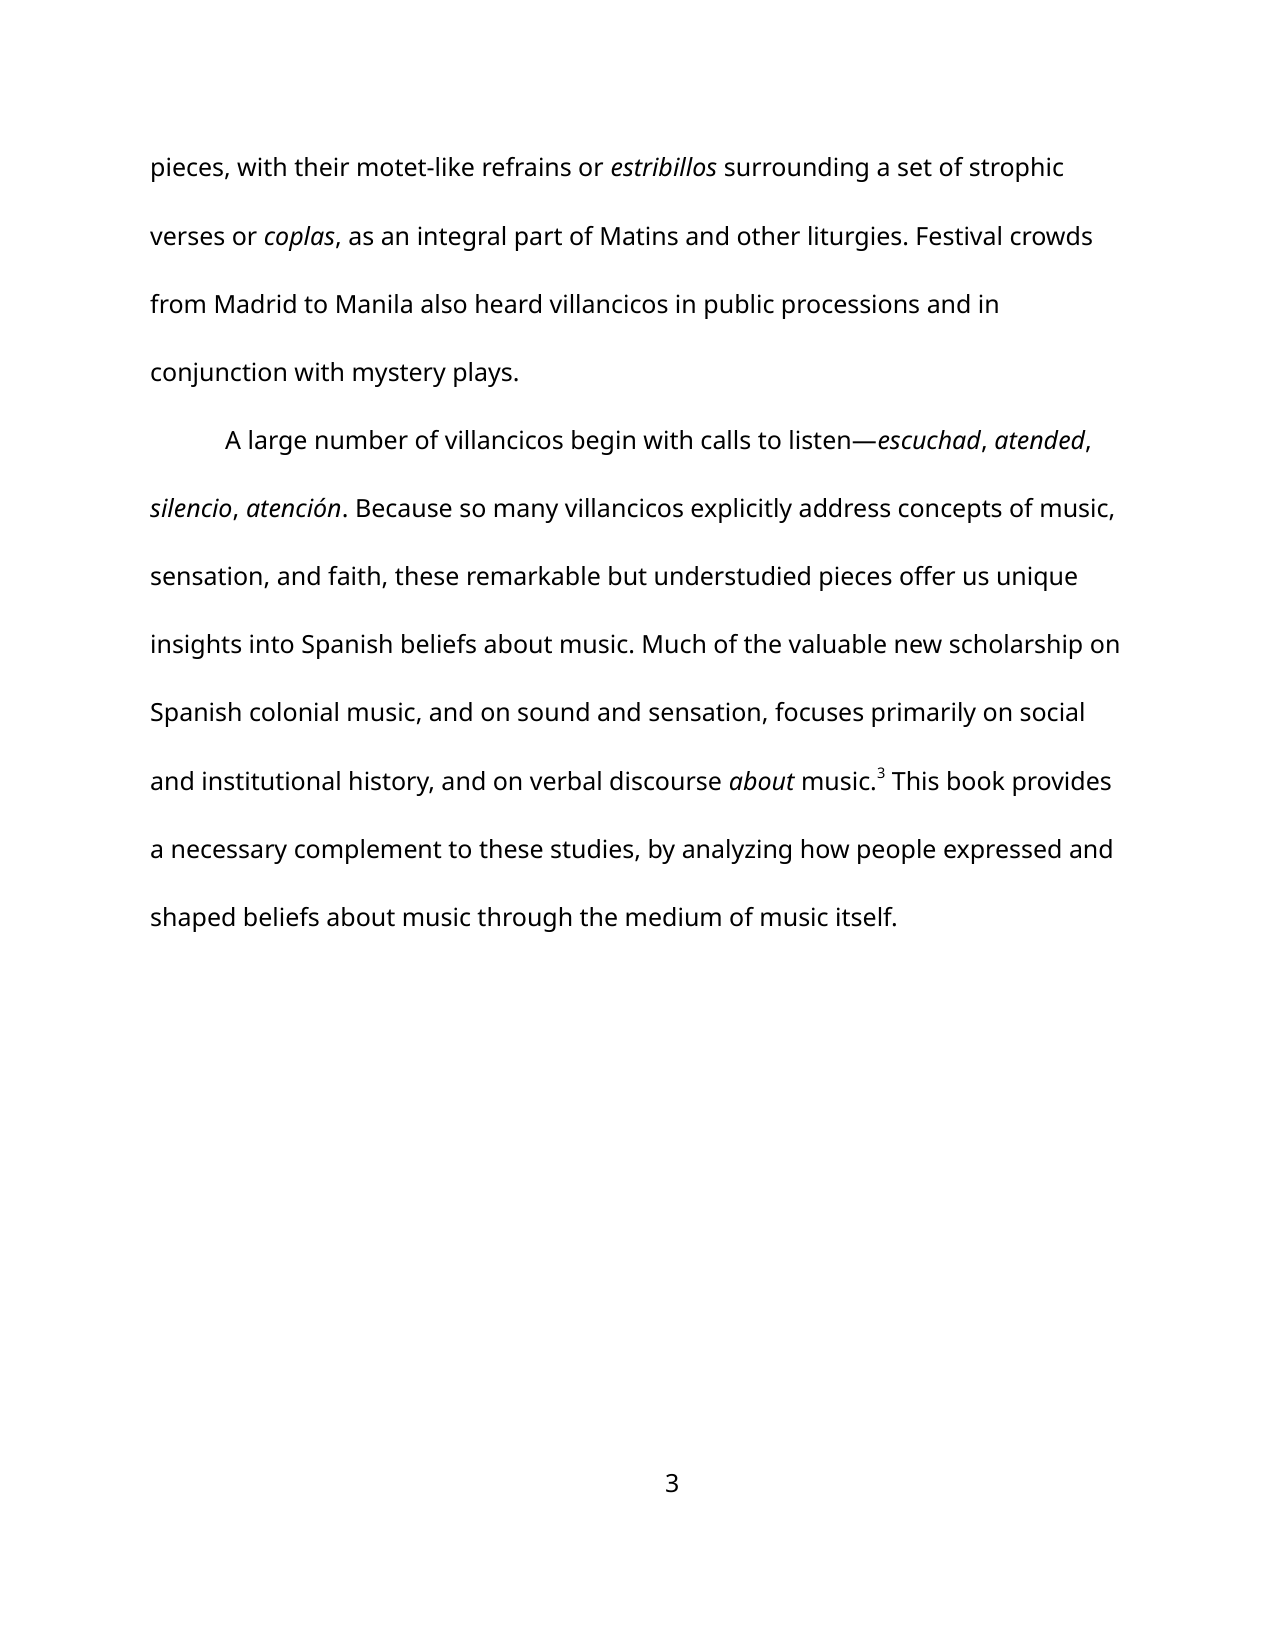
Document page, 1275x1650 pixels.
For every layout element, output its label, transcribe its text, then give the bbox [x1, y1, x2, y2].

text A large number of villancicos begin with calls to listen—escuchad, atended, silencio, atención. Because so many villancicos explicitly address concepts of music, sensation, and faith, these remarkable but understudied pieces offer us unique insights into Spanish beliefs about music. Much of the valuable new scholarship on Spanish colonial music, and on sound and sensation, focuses primarily on social and institutional history, and on verbal discourse about music. This book provides a necessary complement to these studies, by analyzing how people expressed and shaped beliefs about music through the medium of music itself. [150, 422, 1125, 933]
text pieces, with their motet-like refrains or estribillos surrounding a set of strophic verses or coplas, as an integral part of Matins and other liturgies. Festival crowds from Madrid to Manila also heard villancicos in public processions and in conjunction with mystery plays. [150, 150, 1125, 388]
